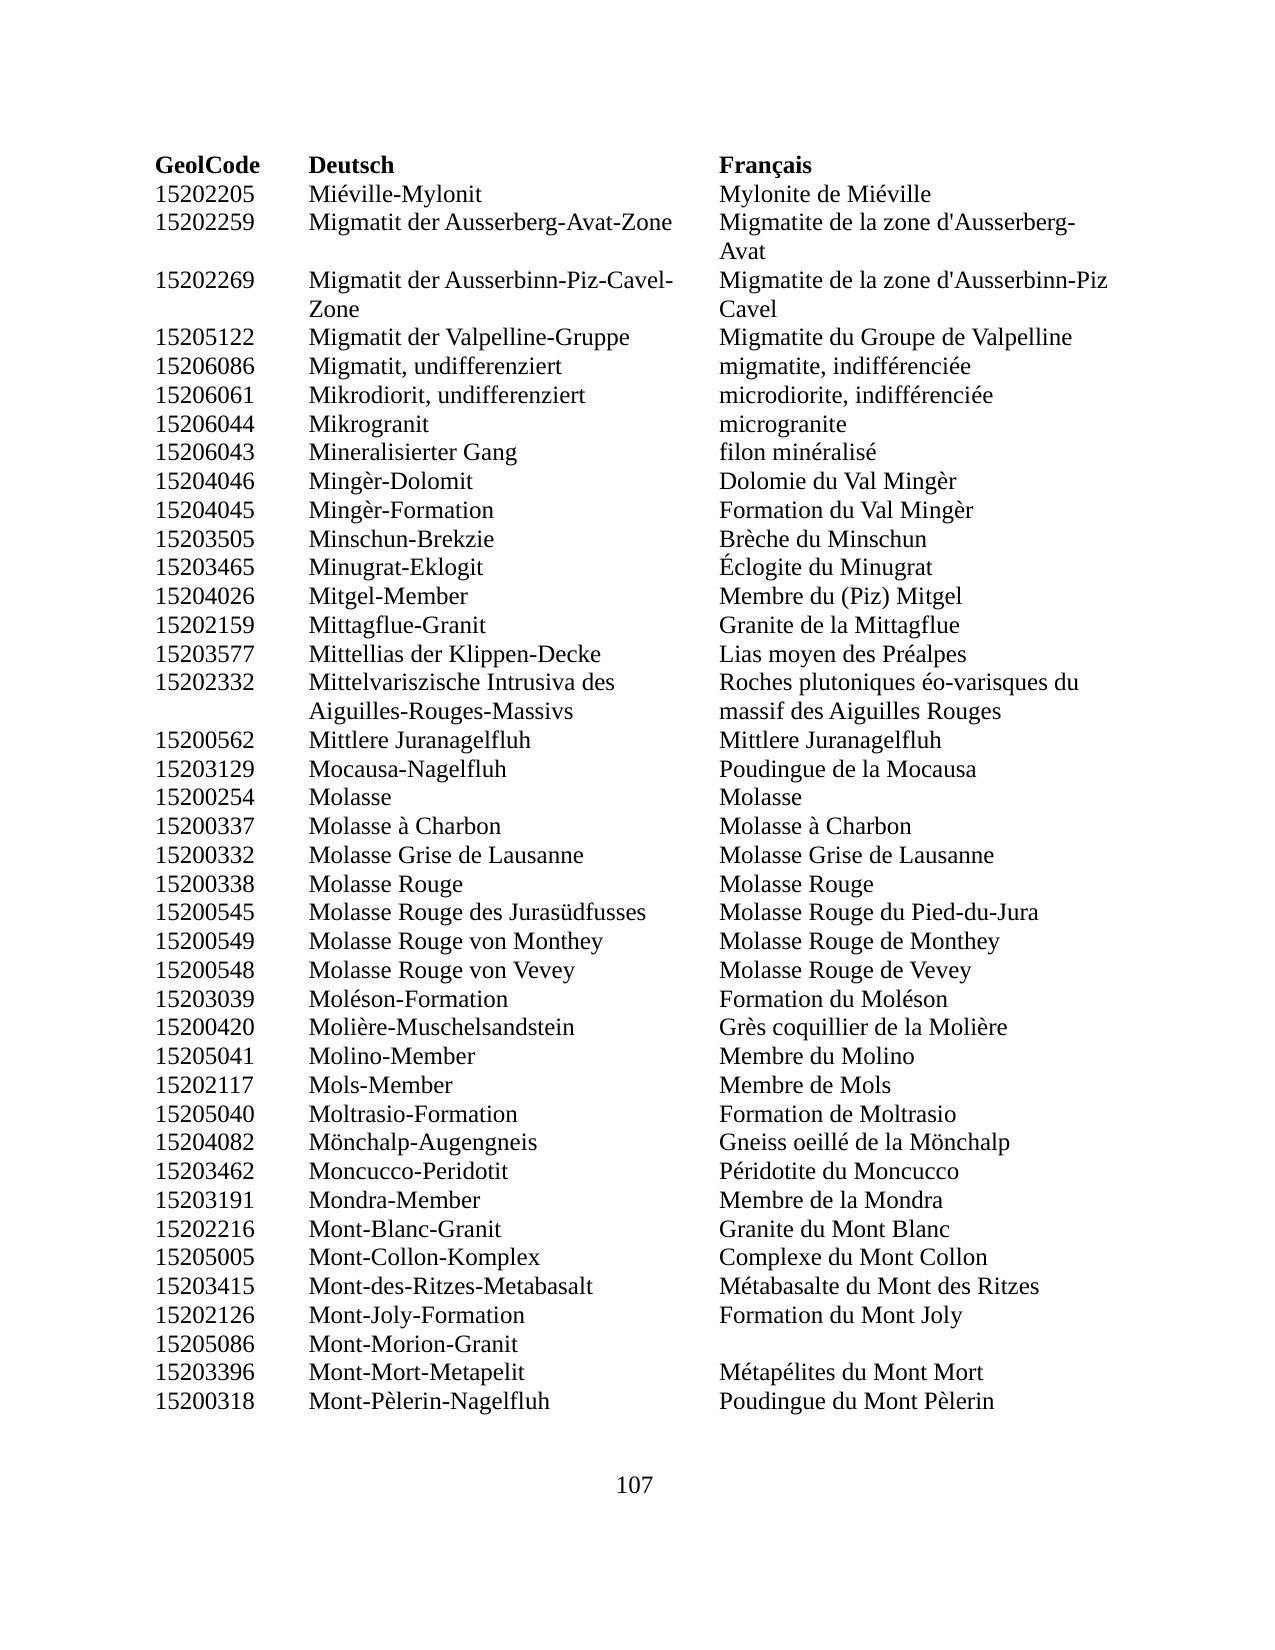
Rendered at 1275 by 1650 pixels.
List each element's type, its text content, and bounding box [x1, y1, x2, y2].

table_cell Mylonite de Miéville [714, 179, 1125, 207]
table_cell Mont-Joly-Formation [304, 1300, 714, 1329]
table_cell 15204026 [150, 581, 304, 610]
table_header Deutsch [304, 150, 714, 179]
table_cell Migmatit der Valpelline-Gruppe [304, 323, 714, 351]
table_cell 15202332 [150, 668, 304, 725]
table_cell Mittlere Juranagelfluh [304, 725, 714, 754]
table_cell Mitgel-Member [304, 581, 714, 610]
table_cell 15200338 [150, 869, 304, 897]
table_header GeolCode [150, 150, 304, 179]
table_cell 15202126 [150, 1300, 304, 1329]
table_cell Dolomie du Val Mingèr [714, 466, 1125, 495]
table_cell 15202216 [150, 1214, 304, 1242]
table_cell Migmatite du Groupe de Valpelline [714, 323, 1125, 351]
table_cell Éclogite du Minugrat [714, 553, 1125, 581]
table_cell Molasse Rouge von Monthey [304, 926, 714, 955]
table_cell Moltrasio-Formation [304, 1099, 714, 1127]
table_cell Mont-Collon-Komplex [304, 1243, 714, 1271]
table_cell Mont-Blanc-Granit [304, 1214, 714, 1242]
table_cell 15200562 [150, 725, 304, 754]
table_cell 15200337 [150, 811, 304, 840]
table_cell 15204046 [150, 466, 304, 495]
table_cell Membre de Mols [714, 1070, 1125, 1099]
table_cell Granite du Mont Blanc [714, 1214, 1125, 1242]
table_cell Molasse Rouge du Pied-du-Jura [714, 898, 1125, 926]
table_cell 15203396 [150, 1358, 304, 1386]
table_cell Mols-Member [304, 1070, 714, 1099]
table_cell Molasse [714, 783, 1125, 811]
table_cell 15203505 [150, 524, 304, 552]
table_cell 15206043 [150, 438, 304, 466]
table_cell 15202269 [150, 265, 304, 322]
table_cell Migmatit, undifferenziert [304, 351, 714, 380]
table_cell 15205005 [150, 1243, 304, 1271]
table_cell 15203577 [150, 639, 304, 667]
table_cell 15202117 [150, 1070, 304, 1099]
table_cell 15205041 [150, 1041, 304, 1070]
table_cell Molasse Rouge von Vevey [304, 955, 714, 984]
table_cell Mont-des-Ritzes-Metabasalt [304, 1271, 714, 1300]
table_cell Mikrodiorit, undifferenziert [304, 380, 714, 409]
table_cell 15203465 [150, 553, 304, 581]
table_cell Mineralisierter Gang [304, 438, 714, 466]
table_cell Lias moyen des Préalpes [714, 639, 1125, 667]
table_cell Migmatit der Ausserberg-Avat-Zone [304, 208, 714, 265]
table_cell 15205040 [150, 1099, 304, 1127]
table_cell Molasse à Charbon [714, 811, 1125, 840]
table_cell microgranite [714, 409, 1125, 437]
table_cell 15204045 [150, 495, 304, 524]
table_cell 15200548 [150, 955, 304, 984]
table_cell Complexe du Mont Collon [714, 1243, 1125, 1271]
table_cell 15200545 [150, 898, 304, 926]
table_cell 15202159 [150, 610, 304, 639]
table_cell Molasse [304, 783, 714, 811]
table_cell 15203462 [150, 1156, 304, 1185]
table_cell Mondra-Member [304, 1185, 714, 1214]
table_cell Gneiss oeillé de la Mönchalp [714, 1128, 1125, 1156]
table_cell Poudingue du Mont Pèlerin [714, 1386, 1125, 1415]
table_cell 15206044 [150, 409, 304, 437]
table_cell 15202259 [150, 208, 304, 265]
table_cell Miéville-Mylonit [304, 179, 714, 207]
table_cell Mittagflue-Granit [304, 610, 714, 639]
table_header Français [714, 150, 1125, 179]
table_cell Brèche du Minschun [714, 524, 1125, 552]
table_cell 15205122 [150, 323, 304, 351]
table_cell Molasse Grise de Lausanne [714, 840, 1125, 869]
table_cell 15203415 [150, 1271, 304, 1300]
table_cell Mont-Morion-Granit [304, 1329, 714, 1357]
table_cell Formation du Moléson [714, 984, 1125, 1012]
table_cell [714, 1329, 1125, 1357]
table_cell Migmatite de la zone d'Ausserberg-Avat [714, 208, 1125, 265]
table_cell Mittlere Juranagelfluh [714, 725, 1125, 754]
table_cell 15200254 [150, 783, 304, 811]
table_cell Mingèr-Dolomit [304, 466, 714, 495]
table_cell 15203129 [150, 754, 304, 782]
table_cell Mittelvariszische Intrusiva des Aiguilles-Rouges-Massivs [304, 668, 714, 725]
table_cell Mittellias der Klippen-Decke [304, 639, 714, 667]
table_cell 15206086 [150, 351, 304, 380]
table_cell filon minéralisé [714, 438, 1125, 466]
table_cell Formation du Mont Joly [714, 1300, 1125, 1329]
table_cell Migmatite de la zone d'Ausserbinn-Piz Cavel [714, 265, 1125, 322]
table_cell Molasse Rouge des Jurasüdfusses [304, 898, 714, 926]
table_cell migmatite, indifférenciée [714, 351, 1125, 380]
table_cell 15200318 [150, 1386, 304, 1415]
table_cell Migmatit der Ausserbinn-Piz-Cavel-Zone [304, 265, 714, 322]
table_cell Mocausa-Nagelfluh [304, 754, 714, 782]
table_cell Molasse Rouge de Monthey [714, 926, 1125, 955]
table_cell Formation de Moltrasio [714, 1099, 1125, 1127]
table_cell Roches plutoniques éo-varisques du massif des Aiguilles Rouges [714, 668, 1125, 725]
table_cell Membre du (Piz) Mitgel [714, 581, 1125, 610]
table_cell Molasse Rouge [714, 869, 1125, 897]
table_cell Formation du Val Mingèr [714, 495, 1125, 524]
table_cell Membre du Molino [714, 1041, 1125, 1070]
table_cell Moléson-Formation [304, 984, 714, 1012]
table_cell Métabasalte du Mont des Ritzes [714, 1271, 1125, 1300]
table_cell 15203039 [150, 984, 304, 1012]
table_cell Minugrat-Eklogit [304, 553, 714, 581]
table_cell 15203191 [150, 1185, 304, 1214]
table_cell Mont-Pèlerin-Nagelfluh [304, 1386, 714, 1415]
table_cell Molière-Muschelsandstein [304, 1013, 714, 1041]
table_cell 15200332 [150, 840, 304, 869]
table_cell Granite de la Mittagflue [714, 610, 1125, 639]
table_cell Mont-Mort-Metapelit [304, 1358, 714, 1386]
table_cell Poudingue de la Mocausa [714, 754, 1125, 782]
table_cell 15205086 [150, 1329, 304, 1357]
table_cell Grès coquillier de la Molière [714, 1013, 1125, 1041]
table_cell Moncucco-Peridotit [304, 1156, 714, 1185]
table_cell Molasse Grise de Lausanne [304, 840, 714, 869]
table_cell Molino-Member [304, 1041, 714, 1070]
table_cell Molasse Rouge de Vevey [714, 955, 1125, 984]
table_cell Mikrogranit [304, 409, 714, 437]
table_cell Molasse à Charbon [304, 811, 714, 840]
table_cell Métapélites du Mont Mort [714, 1358, 1125, 1386]
table_cell 15204082 [150, 1128, 304, 1156]
table_cell 15206061 [150, 380, 304, 409]
table_cell Molasse Rouge [304, 869, 714, 897]
table_cell 15202205 [150, 179, 304, 207]
table_cell microdiorite, indifférenciée [714, 380, 1125, 409]
table_cell Mingèr-Formation [304, 495, 714, 524]
table_cell 15200420 [150, 1013, 304, 1041]
table_cell Minschun-Brekzie [304, 524, 714, 552]
table_cell 15200549 [150, 926, 304, 955]
table_cell Péridotite du Moncucco [714, 1156, 1125, 1185]
table_cell Membre de la Mondra [714, 1185, 1125, 1214]
table_cell Mönchalp-Augengneis [304, 1128, 714, 1156]
